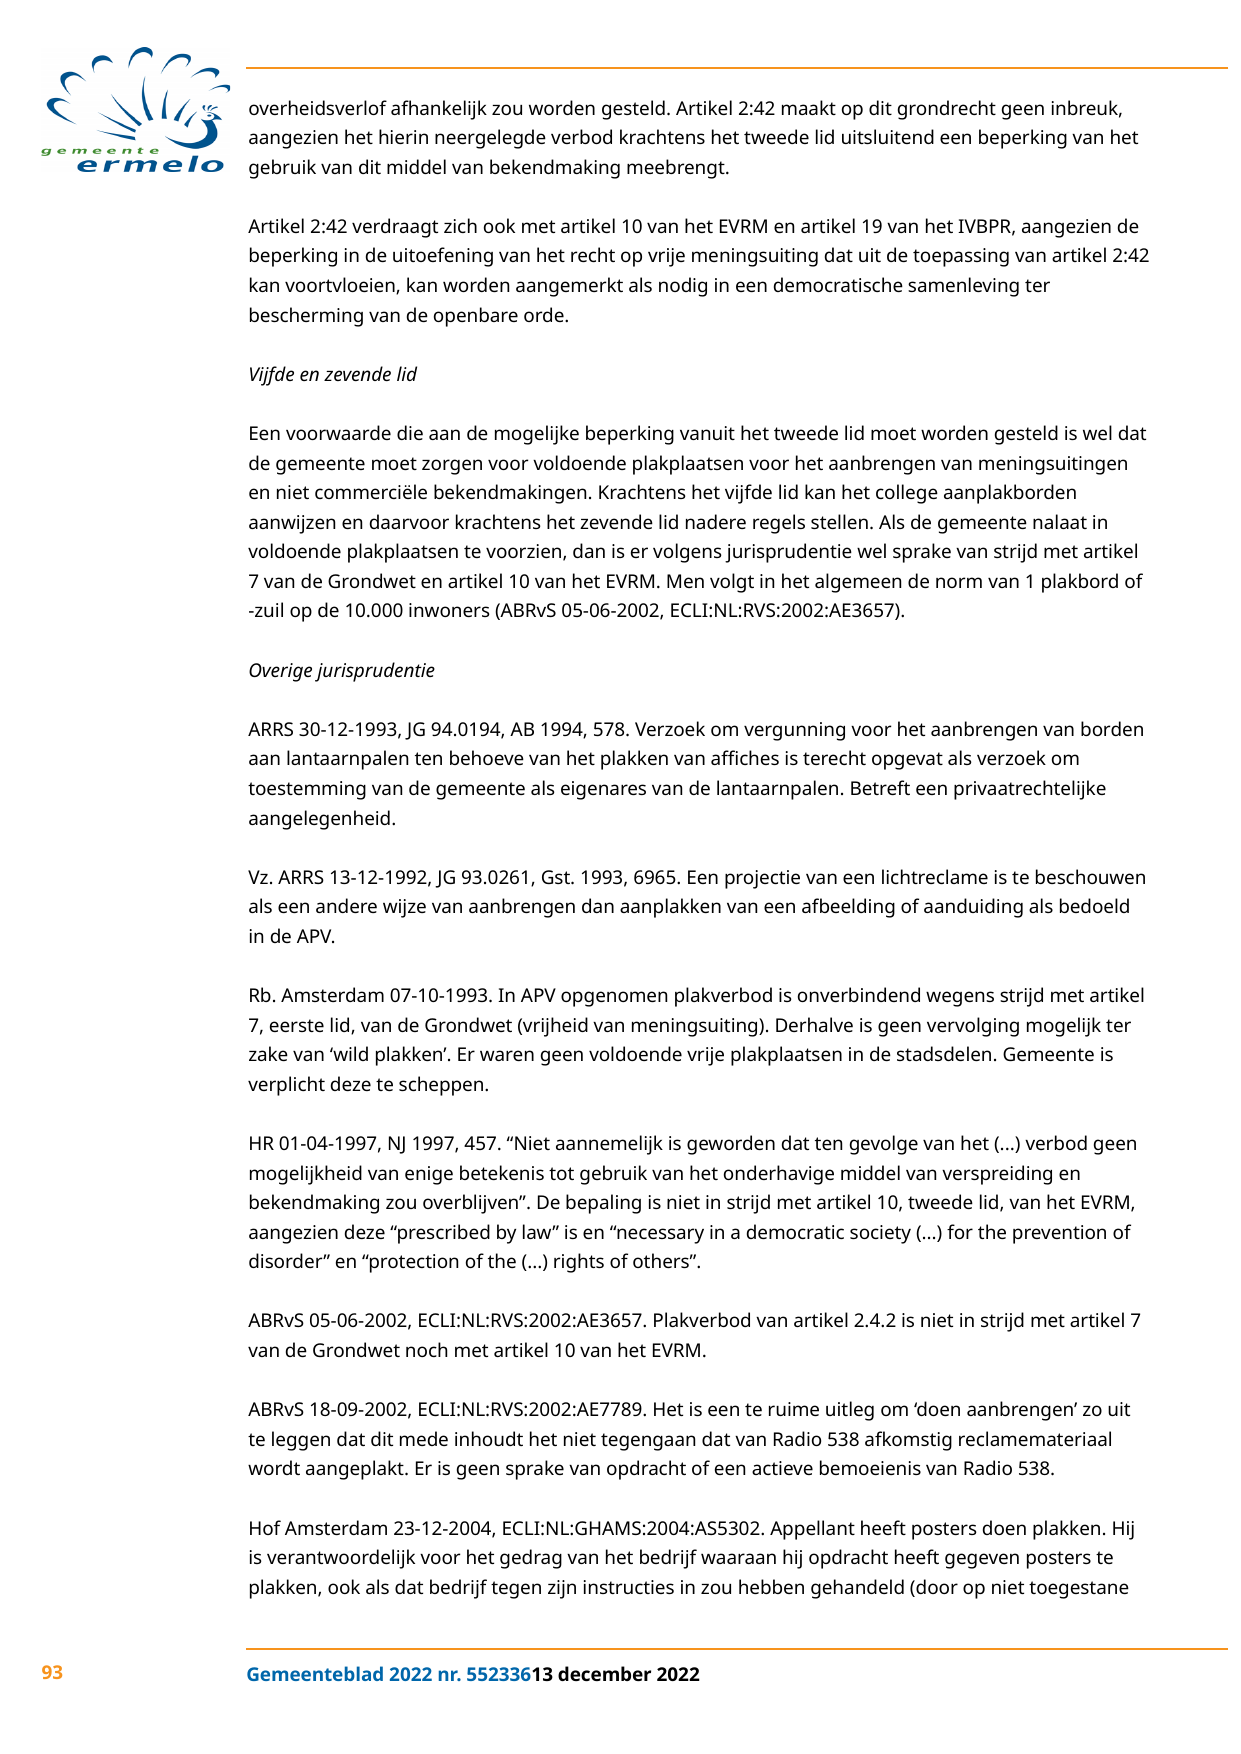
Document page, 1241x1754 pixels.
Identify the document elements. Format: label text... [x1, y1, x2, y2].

text Rb. Amsterdam 07-10-1993. In APV opgenomen plakverbod is onverbindend wegens strijd met artikel 7, eerste lid, van de Grondwet (vrijheid van meningsuiting). Derhalve is geen vervolging mogelijk ter zake van ‘wild plakken’. Er waren geen voldoende vrije plakplaatsen in de stadsdelen. Gemeente is verplicht deze te scheppen. [248, 982, 1152, 1097]
picture [41, 47, 231, 172]
text ARRS 30-12-1993, JG 94.0194, AB 1994, 578. Verzoek om vergunning voor het aanbrengen van borden aan lantaarnpalen ten behoeve van het plakken van affiches is terecht opgevat als verzoek om toestemming van de gemeente als eigenares van de lantaarnpalen. Betreft een privaatrechtelijke aangelegenheid. [248, 716, 1152, 831]
text overheidsverlof afhankelijk zou worden gesteld. Artikel 2:42 maakt op dit grondrecht geen inbreuk, aangezien het hierin neergelegde verbod krachtens het tweede lid uitsluitend een beperking van het gebruik van dit middel van bekendmaking meebrengt. [248, 95, 1152, 180]
text Een voorwaarde die aan de mogelijke beperking vanuit het tweede lid moet worden gesteld is wel dat de gemeente moet zorgen voor voldoende plakplaatsen voor het aanbrengen van meningsuitingen en niet commerciële bekendmakingen. Krachtens het vijfde lid kan het college aanplakborden aanwijzen en daarvoor krachtens het zevende lid nadere regels stellen. Als de gemeente nalaat in voldoende plakplaatsen te voorzien, dan is er volgens jurisprudentie wel sprake van strijd met artikel 7 van de Grondwet en artikel 10 van het EVRM. Men volgt in het algemeen de norm van 1 plakbord of -zuil op de 10.000 inwoners (ABRvS 05-06-2002, ECLI:NL:RVS:2002:AE3657). [248, 420, 1152, 623]
text Overige jurisprudentie [248, 657, 1152, 683]
text Artikel 2:42 verdraagt zich ook met artikel 10 van het EVRM en artikel 19 van het IVBPR, aangezien de beperking in de uitoefening van het recht op vrije meningsuiting dat uit de toepassing van artikel 2:42 kan voortvloeien, kan worden aangemerkt als nodig in een democratische samenleving ter bescherming van de openbare orde. [248, 213, 1152, 328]
text HR 01-04-1997, NJ 1997, 457. “Niet aannemelijk is geworden dat ten gevolge van het (...) verbod geen mogelijkheid van enige betekenis tot gebruik van het onderhavige middel van verspreiding en bekendmaking zou overblijven”. De bepaling is niet in strijd met artikel 10, tweede lid, van het EVRM, aangezien deze “prescribed by law” is en “necessary in a democratic society (...) for the prevention of disorder” en “protection of the (...) rights of others”. [248, 1130, 1152, 1274]
text ABRvS 05-06-2002, ECLI:NL:RVS:2002:AE3657. Plakverbod van artikel 2.4.2 is niet in strijd met artikel 7 van de Grondwet noch met artikel 10 van het EVRM. [248, 1308, 1152, 1363]
text Hof Amsterdam 23-12-2004, ECLI:NL:GHAMS:2004:AS5302. Appellant heeft posters doen plakken. Hij is verantwoordelijk voor het gedrag van het bedrijf waaraan hij opdracht heeft gegeven posters te plakken, ook als dat bedrijf tegen zijn instructies in zou hebben gehandeld (door op niet toegestane [248, 1515, 1152, 1600]
text ABRvS 18-09-2002, ECLI:NL:RVS:2002:AE7789. Het is een te ruime uitleg om ‘doen aanbrengen’ zo uit te leggen dat dit mede inhoudt het niet tegengaan dat van Radio 538 afkomstig reclamemateriaal wordt aangeplakt. Er is geen sprake van opdracht of een actieve bemoeienis van Radio 538. [248, 1396, 1152, 1481]
text Vz. ARRS 13-12-1992, JG 93.0261, Gst. 1993, 6965. Een projectie van een lichtreclame is te beschouwen als een andere wijze van aanbrengen dan aanplakken van een afbeelding of aanduiding als bedoeld in de APV. [248, 864, 1152, 949]
text Vijfde en zevende lid [248, 361, 1152, 387]
